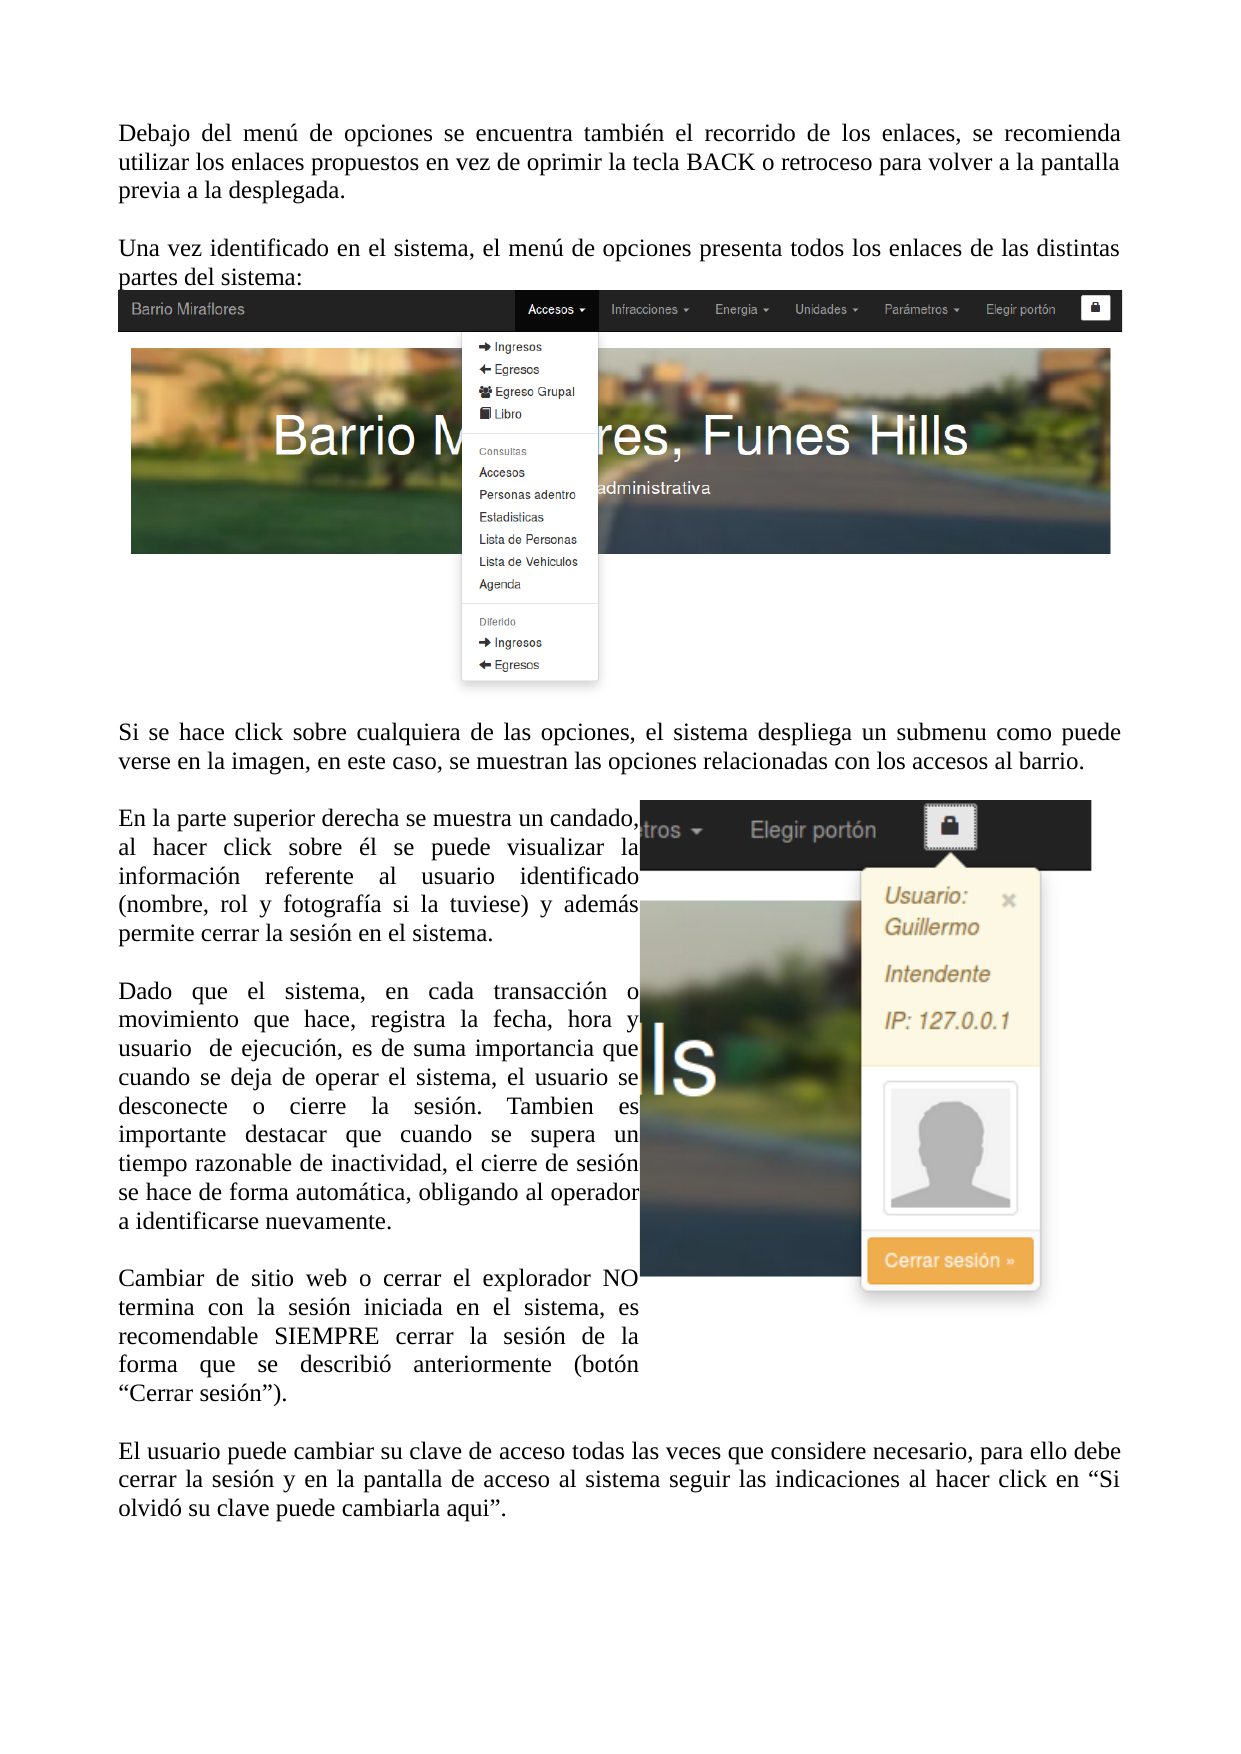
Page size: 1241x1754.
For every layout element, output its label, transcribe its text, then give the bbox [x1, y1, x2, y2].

text Una vez identificado en el sistema, el menú de opciones presenta todos los enlaces de las distintas partes del sistema: [118, 233, 1122, 290]
text Dado que el sistema, en cada transacción o movimiento que hace, registra la fecha, hora y usuario de ejecución, es de suma importancia que cuando se deja de operar el sistema, el usuario se desconecte o cierre la sesión. Tambien es importante destacar que cuando se supera un tiempo razonable de inactividad, el cierre de sesión se hace de forma automática, obligando al operador a identificarse nuevamente. [118, 976, 639, 1234]
text El usuario puede cambiar su clave de acceso todas las veces que considere necesario, para ello debe cerrar la sesión y en la pantalla de acceso al sistema seguir las indicaciones al hacer click en “Si olvidó su clave puede cambiarla aqui”. [118, 1436, 1122, 1522]
picture [118, 290, 1123, 717]
text En la parte superior derecha se muestra un candado, al hacer click sobre él se puede visualizar la información referente al usuario identificado (nombre, rol y fotografía si la tuviese) y además permite cerrar la sesión en el sistema. [118, 803, 639, 947]
text Cambiar de sitio web o cerrar el explorador NO termina con la sesión iniciada en el sistema, es recomendable SIEMPRE cerrar la sesión de la forma que se describió anteriormente (botón “Cerrar sesión”). [118, 1263, 1122, 1407]
picture [639, 800, 1092, 1363]
text Debajo del menú de opciones se encuentra también el recorrido de los enlaces, se recomienda utilizar los enlaces propuestos en vez de oprimir la tecla BACK o retroceso para volver a la pantalla previa a la desplegada. [118, 118, 1122, 204]
text Si se hace click sobre cualquiera de las opciones, el sistema despliega un submenu como puede verse en la imagen, en este caso, se muestran las opciones relacionadas con los accesos al barrio. [118, 717, 1122, 774]
